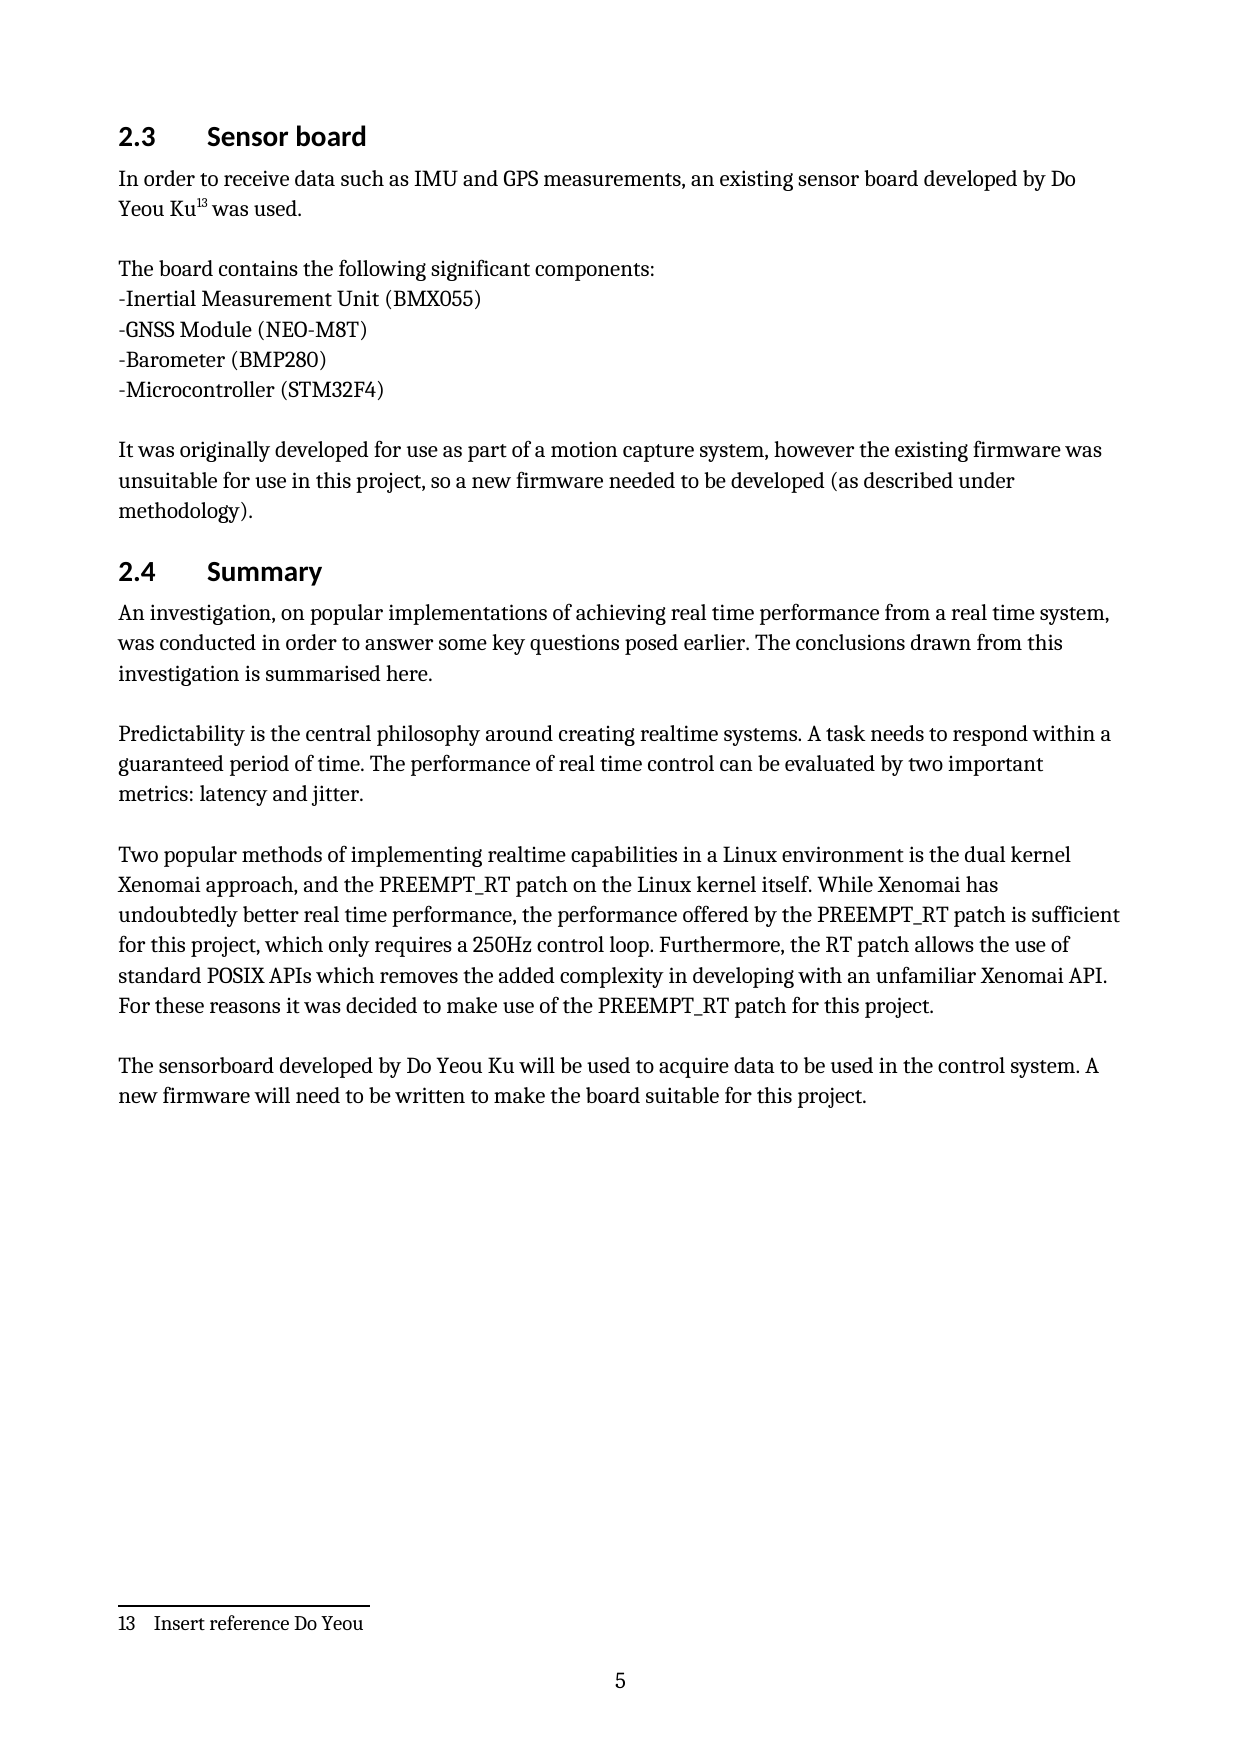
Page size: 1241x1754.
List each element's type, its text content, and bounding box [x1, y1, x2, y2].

text Insert reference Do Yeou [118, 1612, 1122, 1636]
subtitle Sensor board [118, 118, 1122, 154]
text It was originally developed for use as part of a motion capture system, however the existing firmware was unsuitable for use in this project, so a new firmware needed to be developed (as described under methodology). [118, 437, 1122, 524]
text In order to receive data such as IMU and GPS measurements, an existing sensor board developed by Do Yeou Ku was used. [118, 165, 1122, 222]
text -Barometer (BMP280) [118, 347, 1122, 373]
subtitle Summary [118, 553, 1122, 588]
text -GNSS Module (NEO-M8T) [118, 316, 1122, 343]
text -Inertial Measurement Unit (BMX055) [118, 286, 1122, 312]
text Predictability is the central philosophy around creating realtime systems. A task needs to respond within a guaranteed period of time. The performance of real time control can be evaluated by two important metrics: latency and jitter. [118, 721, 1122, 808]
text -Microcontroller (STM32F4) [118, 377, 1122, 403]
text An investigation, on popular implementations of achieving real time performance from a real time system, was conducted in order to answer some key questions posed earlier. The conclusions drawn from this investigation is summarised here. [118, 600, 1122, 687]
text The board contains the following significant components: [118, 256, 1122, 282]
text Two popular methods of implementing realtime capabilities in a Linux environment is the dual kernel Xenomai approach, and the PREEMPT_RT patch on the Linux kernel itself. While Xenomai has undoubtedly better real time performance, the performance offered by the PREEMPT_RT patch is sufficient for this project, which only requires a 250Hz control loop. Furthermore, the RT patch allows the use of standard POSIX APIs which removes the added complexity in developing with an unfamiliar Xenomai API. For these reasons it was decided to make use of the PREEMPT_RT patch for this project. [118, 842, 1122, 1019]
text The sensorboard developed by Do Yeou Ku will be used to acquire data to be used in the control system. A new firmware will need to be written to make the board suitable for this project. [118, 1053, 1122, 1110]
